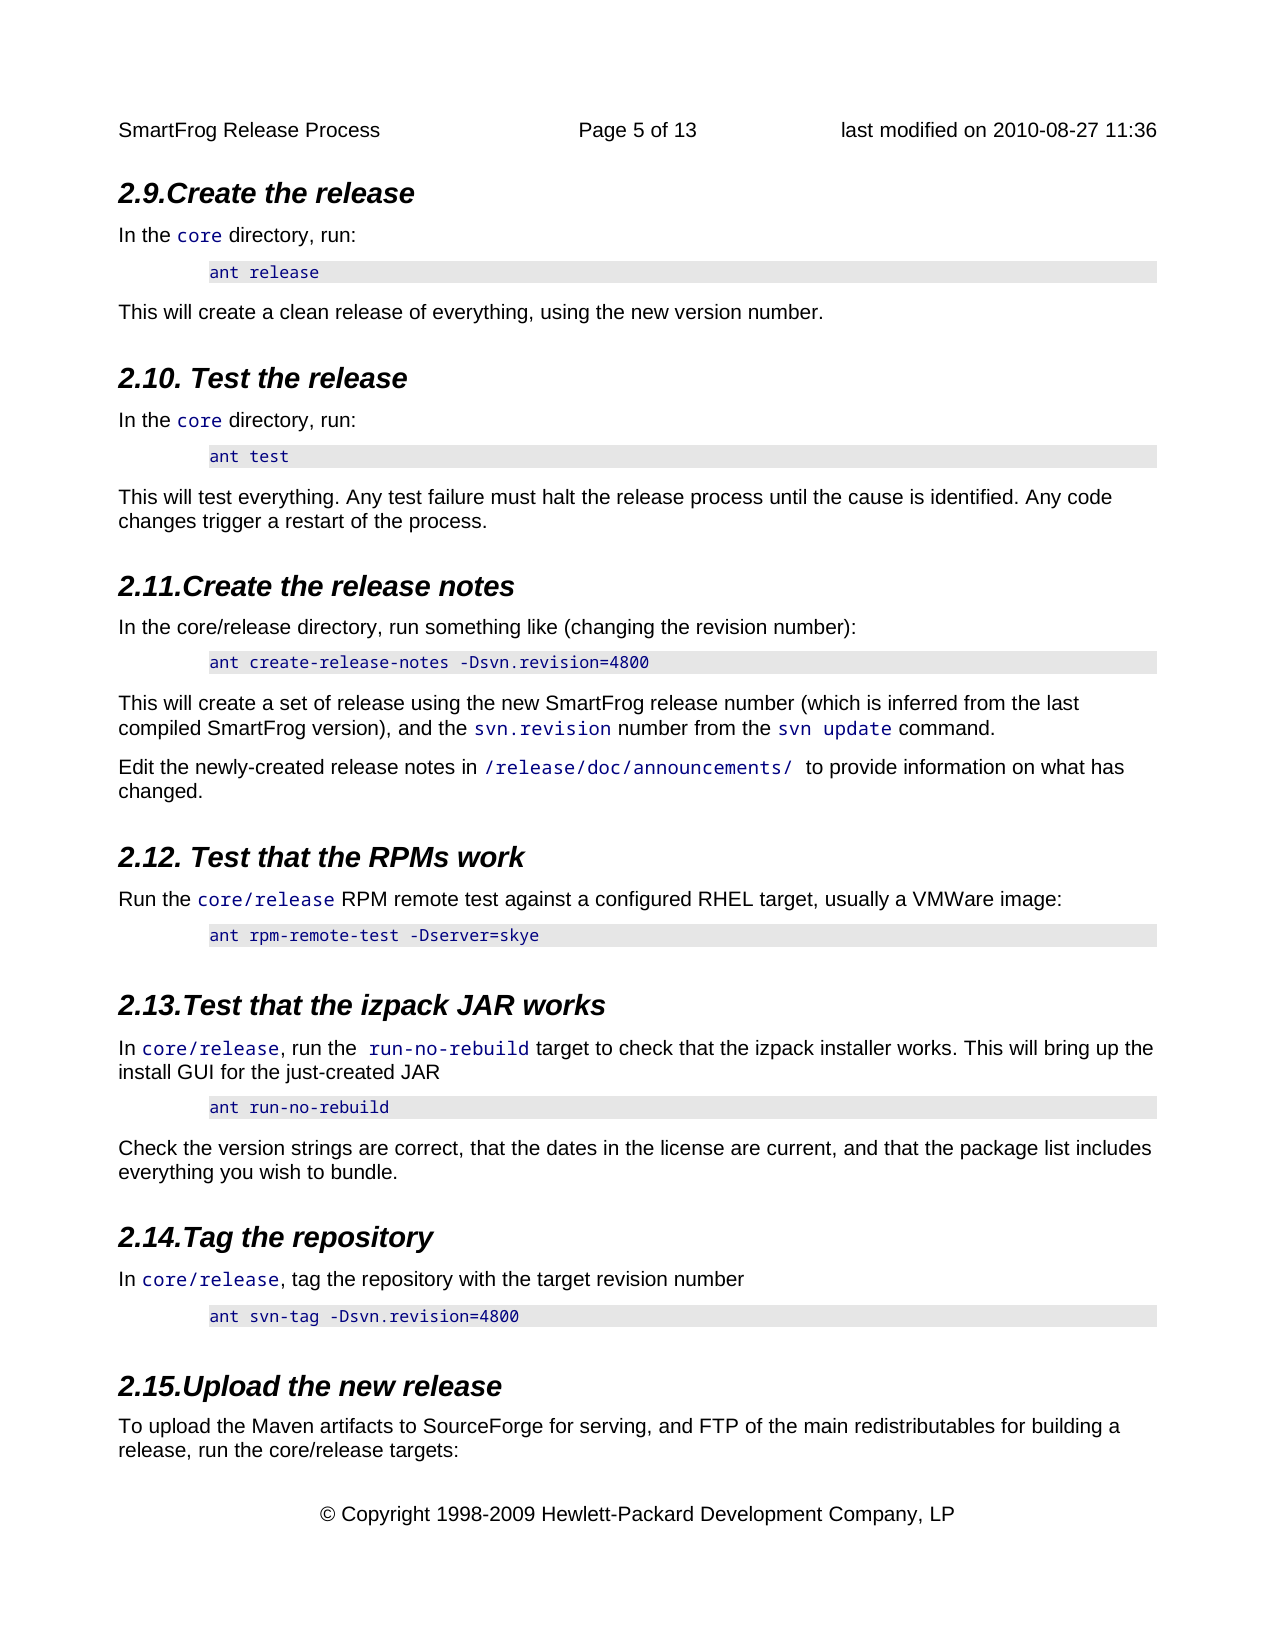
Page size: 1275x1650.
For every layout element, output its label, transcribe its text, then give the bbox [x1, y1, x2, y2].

text To upload the Maven artifacts to SourceForge for serving, and FTP of the main redistributables for building a release, run the core/release targets: [118, 1415, 1157, 1462]
text In the core/release directory, run something like (changing the revision number): [118, 615, 1157, 639]
text In core/release, tag the repository with the target revision number [118, 1266, 1157, 1292]
subtitle Upload the new release [118, 1370, 1157, 1402]
text ant release [209, 261, 1157, 283]
text Check the version strings are correct, that the dates in the license are current, and that the package list includes everything you wish to bundle. [118, 1137, 1157, 1184]
subtitle Create the release notes [118, 570, 1157, 603]
text In the core directory, run: [118, 222, 1157, 248]
text ant run-no-rebuild [209, 1096, 1157, 1119]
text ant svn-tag -Dsvn.revision=4800 [209, 1305, 1157, 1327]
subtitle Tag the repository [118, 1221, 1157, 1254]
text Run the core/release RPM remote test against a configured RHEL target, usually a VMWare image: [118, 886, 1157, 912]
text This will test everything. Any test failure must halt the release process until the cause is identified. Any code changes trigger a restart of the process. [118, 486, 1157, 533]
subtitle Test the release [118, 362, 1157, 394]
text This will create a set of release using the new SmartFrog release number (which is inferred from the last compiled SmartFrog version), and the svn.revision number from the svn update command. [118, 691, 1157, 741]
text ant create-release-notes -Dsvn.revision=4800 [209, 651, 1157, 674]
subtitle Create the release [118, 177, 1157, 209]
text ant rpm-remote-test -Dserver=skye [209, 924, 1157, 947]
subtitle Test that the izpack JAR works [118, 989, 1157, 1022]
text In core/release, run the run-no-rebuild target to check that the izpack installer works. This will bring up the install GUI for the just-created JAR [118, 1034, 1157, 1084]
text In the core directory, run: [118, 407, 1157, 433]
text ant test [209, 445, 1157, 468]
text Edit the newly-created release notes in /release/doc/announcements/ to provide information on what has changed. [118, 753, 1157, 803]
subtitle Test that the RPMs work [118, 841, 1157, 873]
text This will create a clean release of everything, using the new version number. [118, 301, 1157, 324]
